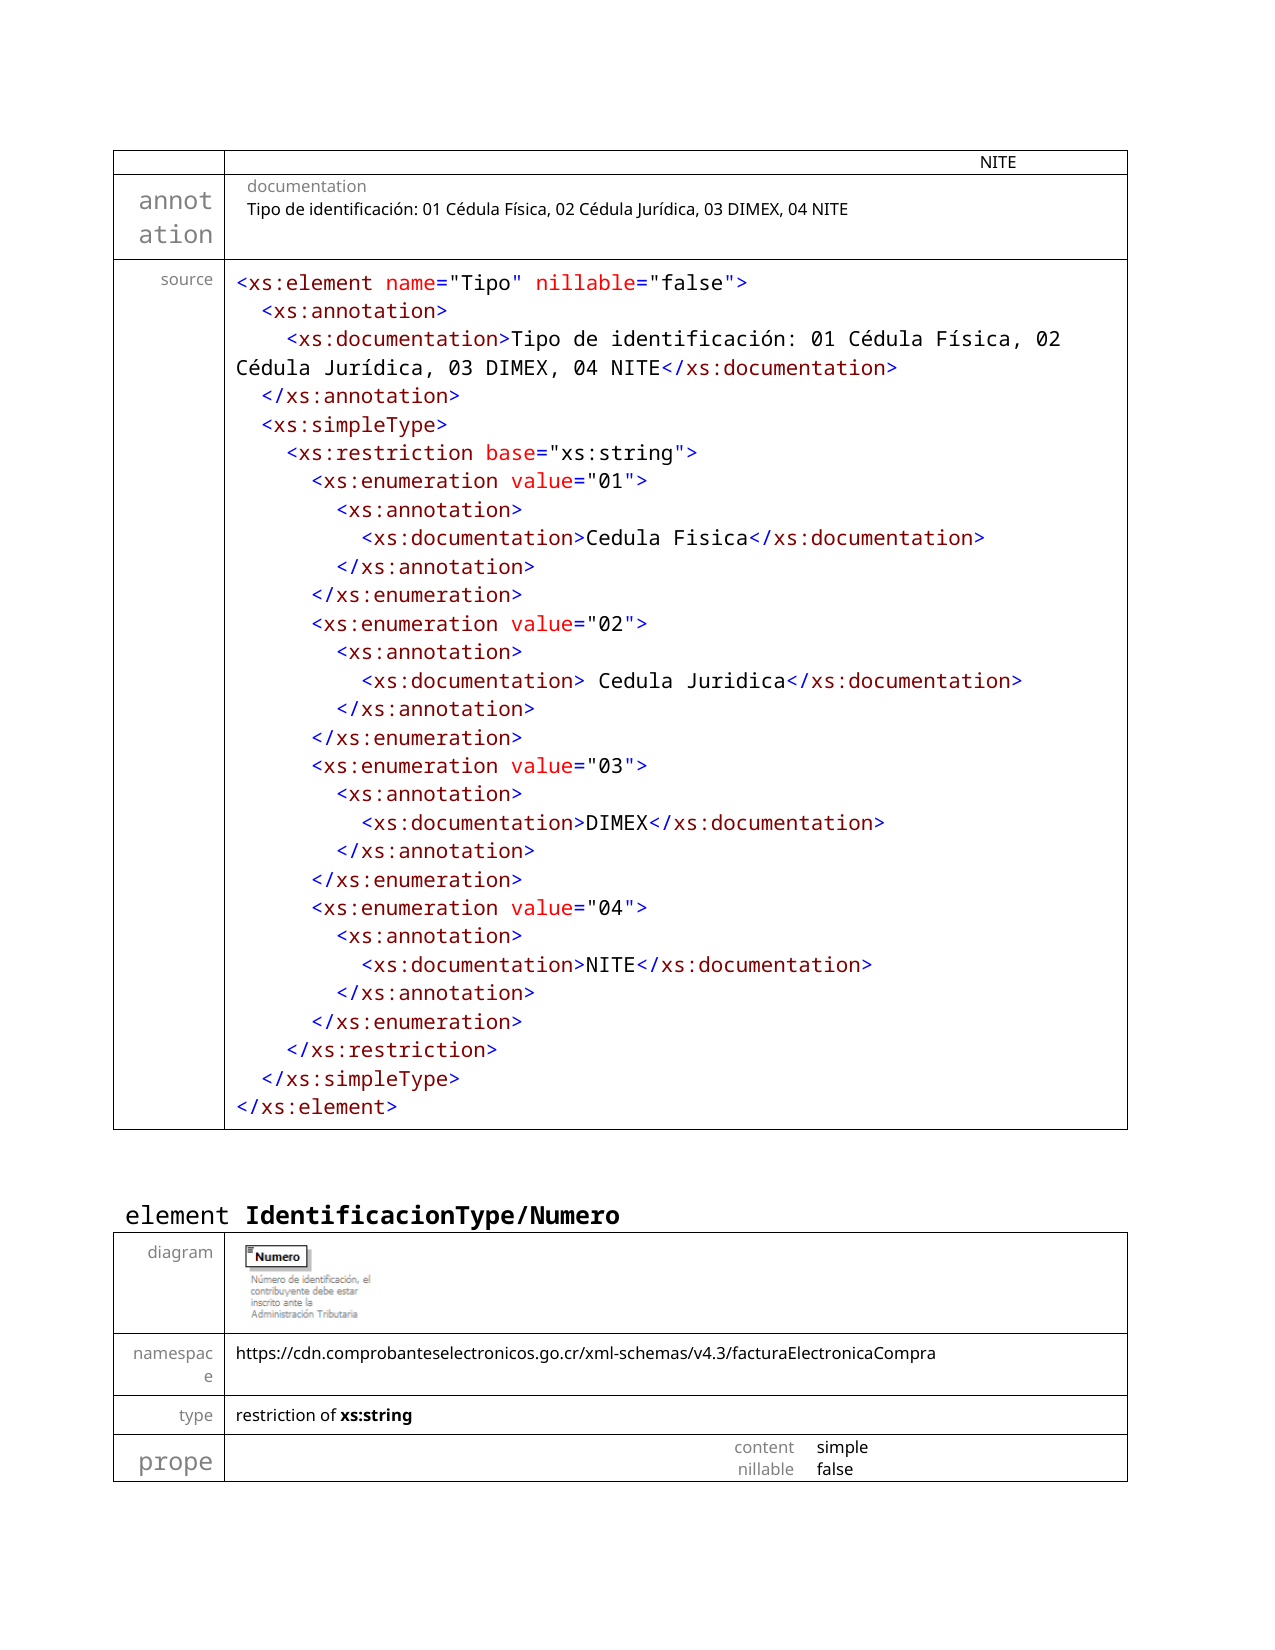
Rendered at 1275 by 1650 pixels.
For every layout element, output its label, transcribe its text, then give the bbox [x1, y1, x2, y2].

table_cell [654, 151, 957, 174]
table_header [225, 1233, 1127, 1333]
table_cell source [114, 260, 224, 1128]
table_header content [236, 1435, 805, 1458]
table_cell type [114, 1396, 224, 1434]
table_cell https://cdn.comprobanteselectronicos.go.cr/xml-schemas/v4.3/facturaElectronicaCompra [225, 1334, 1127, 1395]
table_cell [225, 175, 1127, 259]
table_cell nillable [236, 1458, 805, 1481]
table_cell annotation [114, 175, 224, 259]
table_header simple [805, 1435, 1127, 1458]
table_cell <xs:element name="Tipo" nillable="false"> <xs:annotation> <xs:documentation>Tipo de identificación: 01 Cédula Física, 02 Cédula Jurídica, 03 DIMEX, 04 NITE</xs:documentation> </xs:annotation> <xs:simpleType> <xs:restriction base="xs:string"> <xs:enumeration value="01"> <xs:annotation> <xs:documentation>Cedula Fisica</xs:documentation> </xs:annotation> </xs:enumeration> <xs:enumeration value="02"> <xs:annotation> <xs:documentation> Cedula Juridica</xs:documentation> </xs:annotation> </xs:enumeration> <xs:enumeration value="03"> <xs:annotation> <xs:documentation>DIMEX</xs:documentation> </xs:annotation> </xs:enumeration> <xs:enumeration value="04"> <xs:annotation> <xs:documentation>NITE</xs:documentation> </xs:annotation> </xs:enumeration> </xs:restriction> </xs:simpleType> </xs:element> [225, 260, 1127, 1128]
picture [235, 1240, 384, 1325]
table_cell false [805, 1458, 1127, 1481]
table_cell Tipo de identificación: 01 Cédula Física, 02 Cédula Jurídica, 03 DIMEX, 04 NITE [236, 198, 1127, 220]
text element IdentificacionType/Numero [125, 1198, 1150, 1232]
table_cell [957, 151, 968, 174]
table_cell [225, 1435, 236, 1481]
table_cell [225, 151, 236, 174]
table_cell [236, 151, 654, 174]
table_cell restriction of xs:string [225, 1396, 1127, 1434]
table_cell NITE [968, 151, 1127, 174]
table_cell [114, 151, 224, 174]
table_header diagram [114, 1233, 224, 1333]
table_cell namespace [114, 1334, 224, 1395]
table_header documentation [236, 175, 1127, 198]
table_cell prope [114, 1435, 224, 1481]
